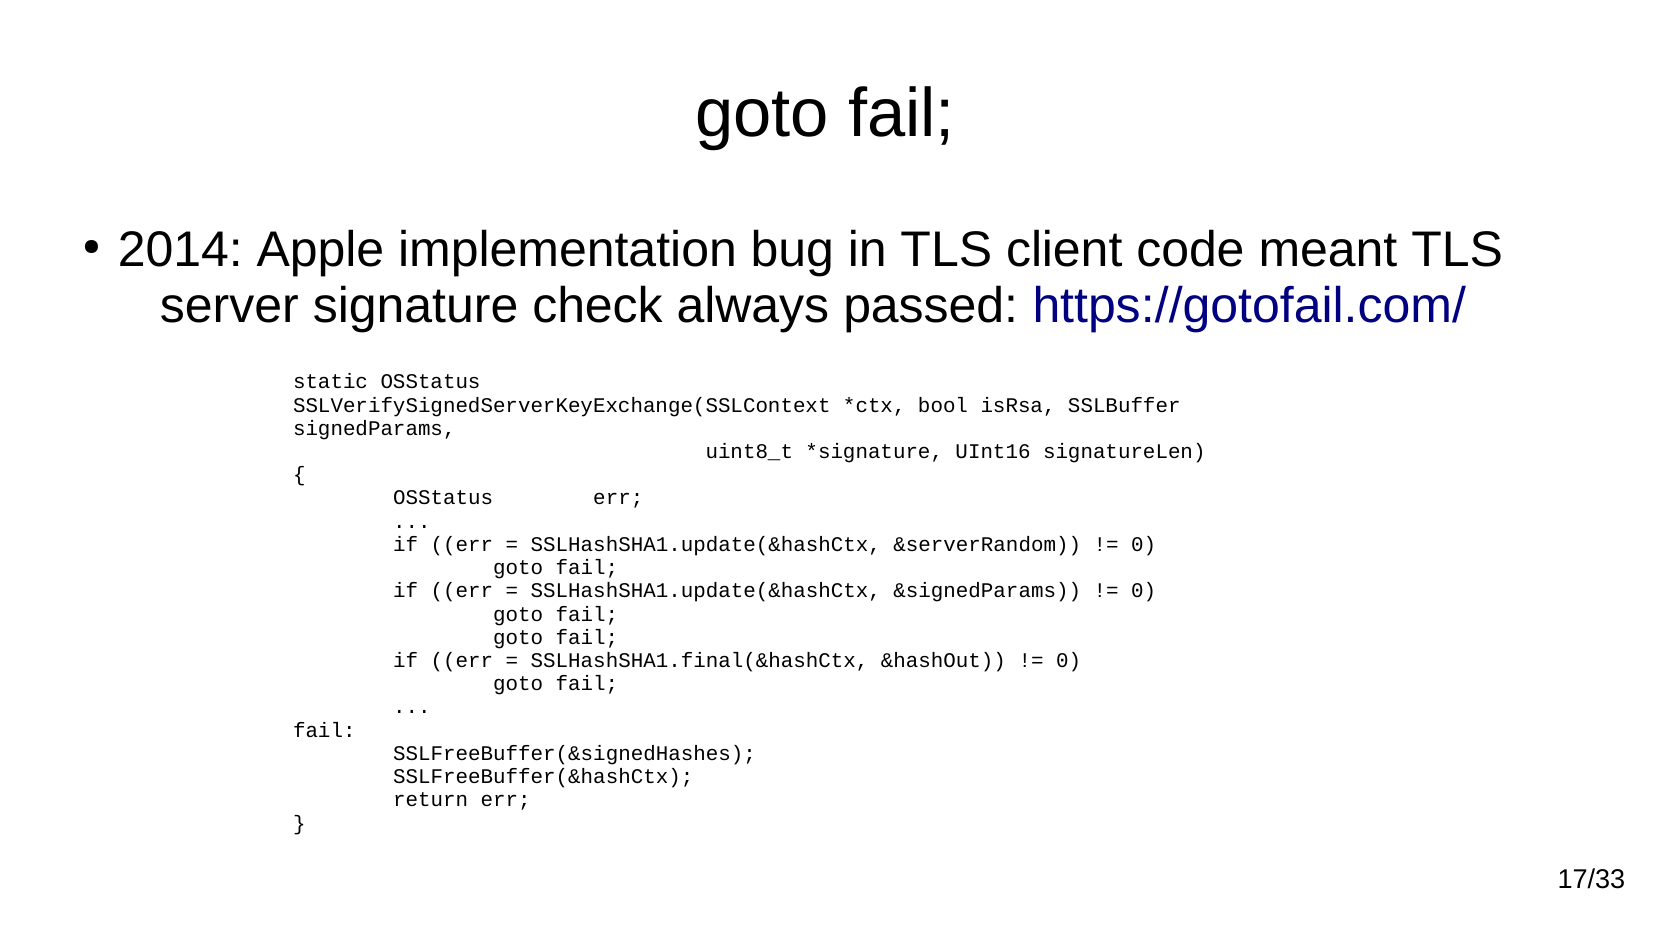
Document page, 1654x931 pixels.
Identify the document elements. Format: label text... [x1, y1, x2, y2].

text_box static OSStatus SSLVerifySignedServerKeyExchange(SSLContext *ctx, bool isRsa, SSLBuffer signedParams, uint8_t *signature, UInt16 signatureLen) { OSStatus err; ... if ((err = SSLHashSHA1.update(&hashCtx, &serverRandom)) != 0) goto fail; if ((err = SSLHashSHA1.update(&hashCtx, &signedParams)) != 0) goto fail; goto fail; if ((err = SSLHashSHA1.final(&hashCtx, &hashOut)) != 0) goto fail; ... fail: SSLFreeBuffer(&signedHashes); SSLFreeBuffer(&hashCtx); return err; } [278, 363, 1291, 855]
title goto fail; [82, 37, 1568, 191]
list 2014: Apple implementation bug in TLS client code meant TLS server signature check always passed: https://gotofail.com/ [82, 217, 1535, 755]
